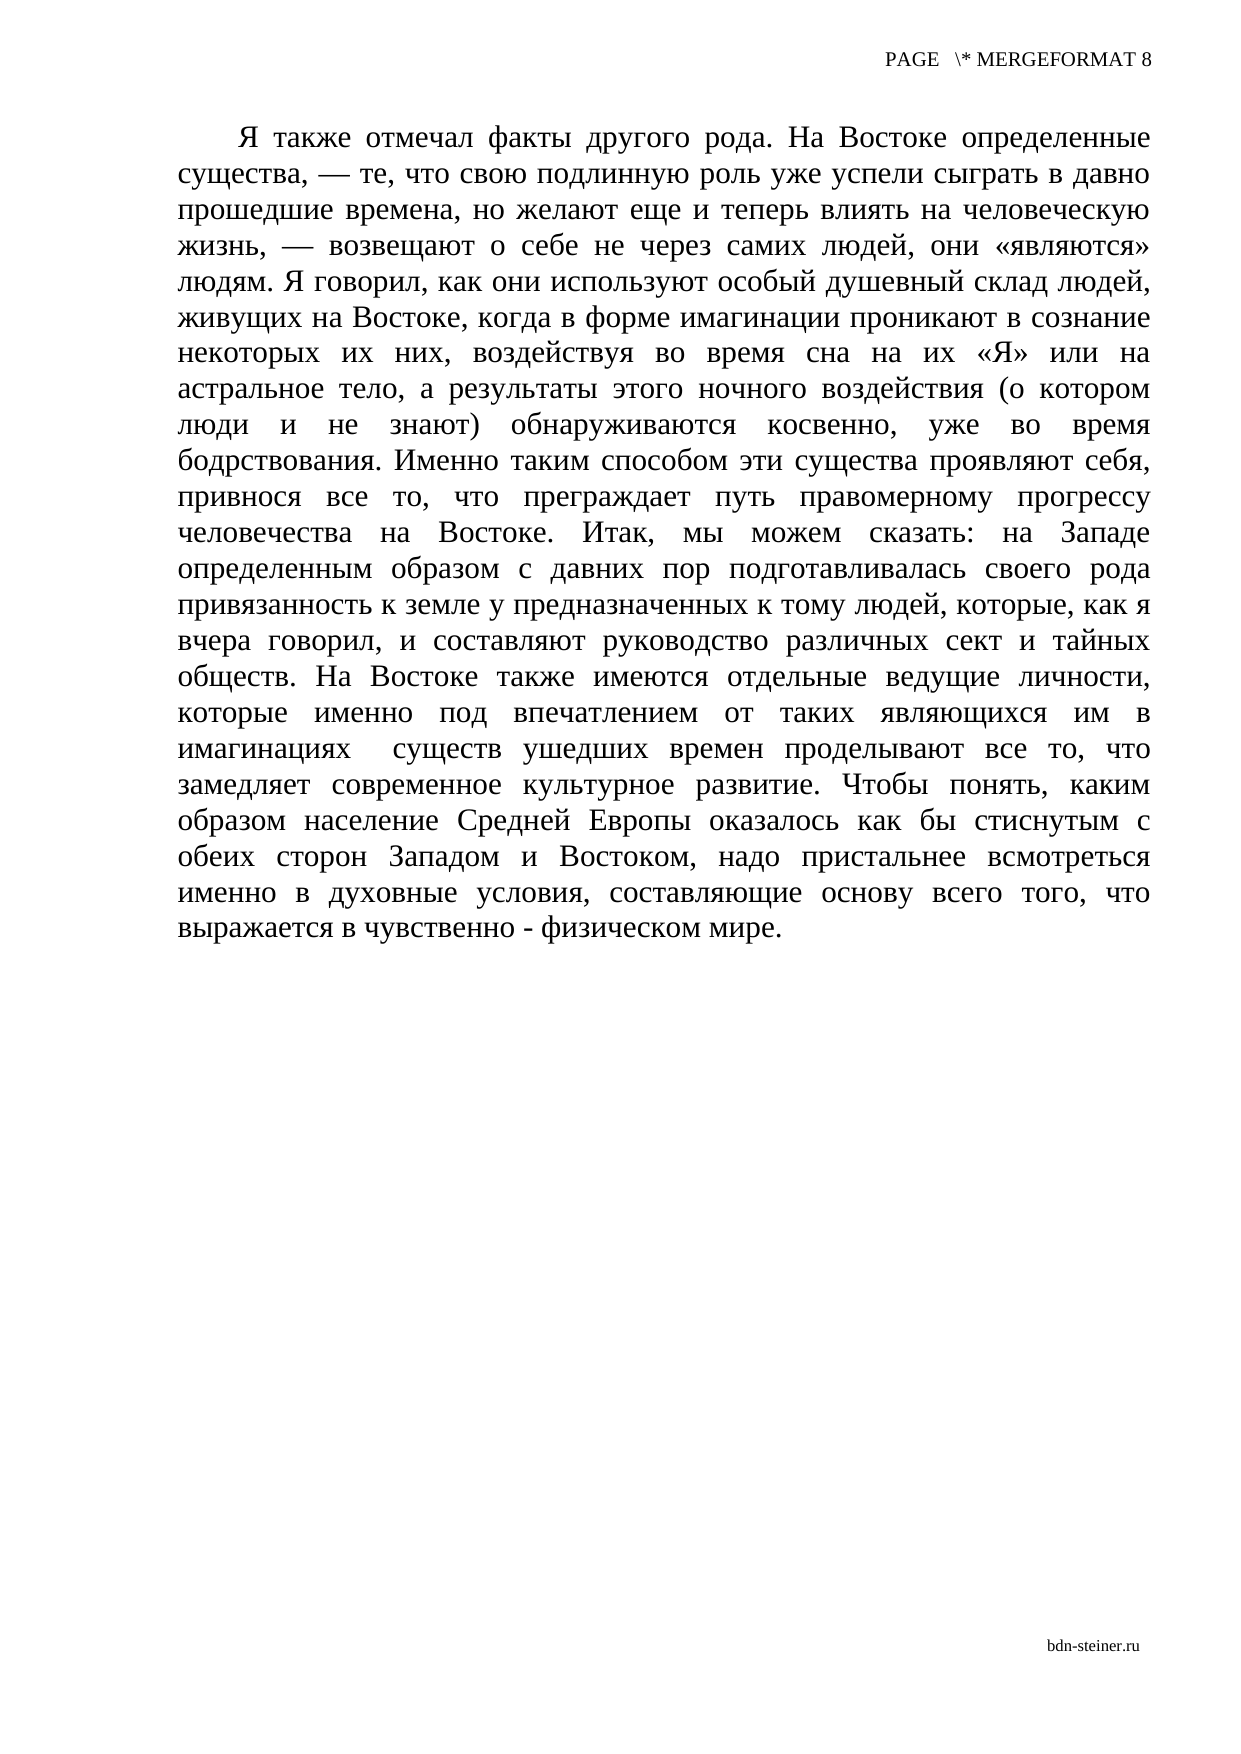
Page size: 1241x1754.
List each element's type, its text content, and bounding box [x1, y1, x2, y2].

text Я также отмечал факты другого рода. На Востоке определенные существа, — те, что свою подлинную роль уже успели сыграть в давно прошедшие времена, но желают еще и теперь влиять на человеческую жизнь, — возвещают о себе не через самих людей, они «являются» людям. Я говорил, как они используют особый душевный склад людей, живущих на Востоке, когда в форме имагинации проникают в сознание некоторых их них, воздействуя во время сна на их «Я» или на астральное тело, а результаты этого ночного воздействия (о котором люди и не знают) обнаруживаются косвенно, уже во время бодрствования. Именно таким способом эти существа проявляют себя, привнося все то, что преграждает путь правомерному прогрессу человечества на Востоке. Итак, мы можем сказать: на Западе определенным образом с давних пор подготавливалась своего рода привязанность к земле у предназначенных к тому людей, которые, как я вчера говорил, и составляют руководство различных сект и тайных обществ. На Востоке также имеются отдельные ведущие личности, которые именно под впечатлением от таких являющихся им в имагинациях существ ушедших времен проделывают все то, что замедляет современное культурное развитие. Чтобы понять, каким образом население Средней Европы оказалось как бы стиснутым с обеих сторон Западом и Востоком, надо пристальнее всмотреться именно в духовные условия, составляющие основу всего того, что выражается в чувственно - физическом мире. [177, 118, 1152, 945]
